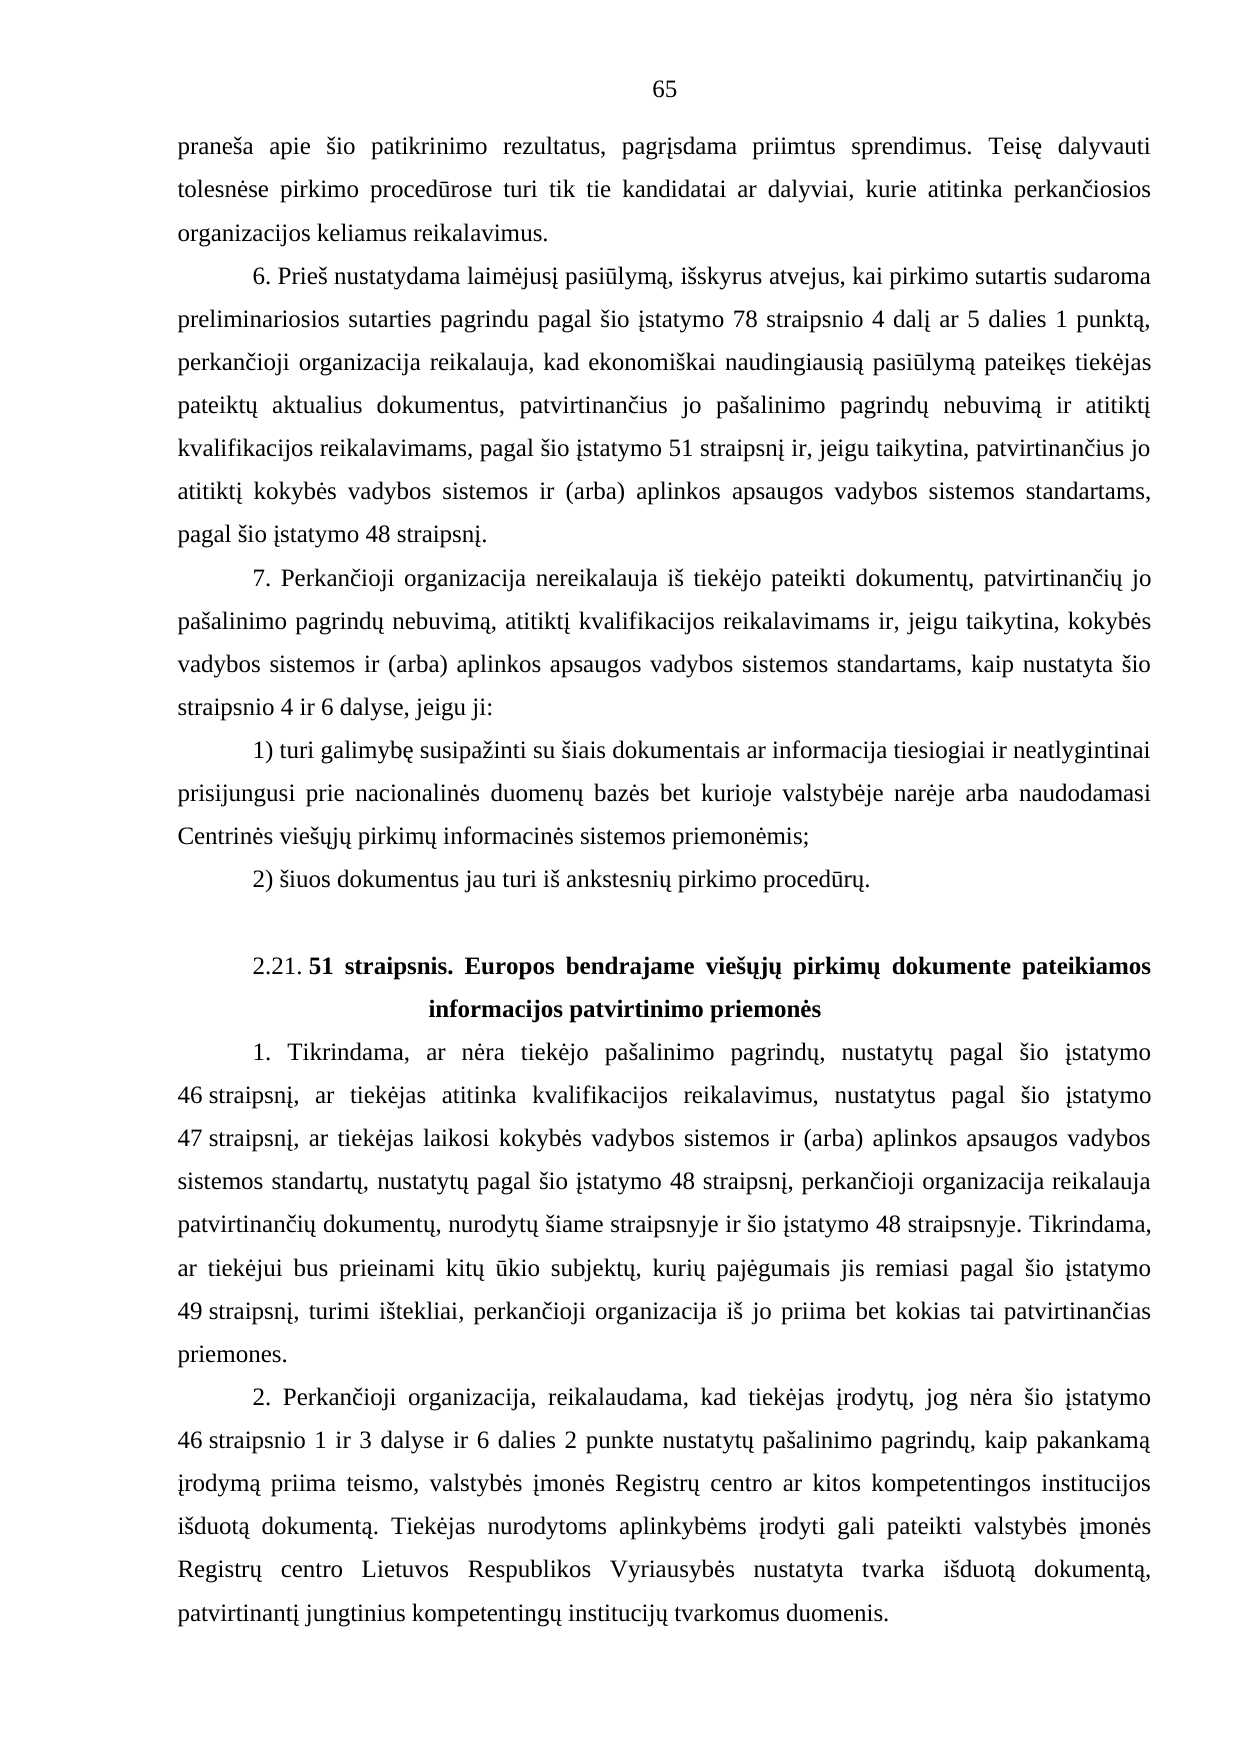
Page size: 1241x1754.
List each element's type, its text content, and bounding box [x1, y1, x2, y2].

text 2. Perkančioji organizacija, reikalaudama, kad tiekėjas įrodytų, jog nėra šio įstatymo 46 straipsnio 1 ir 3 dalyse ir 6 dalies 2 punkte nustatytų pašalinimo pagrindų, kaip pakankamą įrodymą priima teismo, valstybės įmonės Registrų centro ar kitos kompetentingos institucijos išduotą dokumentą. Tiekėjas nurodytoms aplinkybėms įrodyti gali pateikti valstybės įmonės Registrų centro Lietuvos Respublikos Vyriausybės nustatyta tvarka išduotą dokumentą, patvirtinantį jungtinius kompetentingų institucijų tvarkomus duomenis. [177, 1382, 1152, 1626]
text 7. Perkančioji organizacija nereikalauja iš tiekėjo pateikti dokumentų, patvirtinančių jo pašalinimo pagrindų nebuvimą, atitiktį kvalifikacijos reikalavimams ir, jeigu taikytina, kokybės vadybos sistemos ir (arba) aplinkos apsaugos vadybos sistemos standartams, kaip nustatyta šio straipsnio 4 ir 6 dalyse, jeigu ji: [177, 563, 1152, 721]
text praneša apie šio patikrinimo rezultatus, pagrįsdama priimtus sprendimus. Teisę dalyvauti tolesnėse pirkimo procedūrose turi tik tie kandidatai ar dalyviai, kurie atitinka perkančiosios organizacijos keliamus reikalavimus. [177, 131, 1152, 246]
subtitle 51 straipsnis. Europos bendrajame viešųjų pirkimų dokumente pateikiamos informacijos patvirtinimo priemonės [252, 951, 1152, 1023]
text 2) šiuos dokumentus jau turi iš ankstesnių pirkimo procedūrų. [177, 864, 1152, 893]
text 6. Prieš nustatydama laimėjusį pasiūlymą, išskyrus atvejus, kai pirkimo sutartis sudaroma preliminariosios sutarties pagrindu pagal šio įstatymo 78 straipsnio 4 dalį ar 5 dalies 1 punktą, perkančioji organizacija reikalauja, kad ekonomiškai naudingiausią pasiūlymą pateikęs tiekėjas pateiktų aktualius dokumentus, patvirtinančius jo pašalinimo pagrindų nebuvimą ir atitiktį kvalifikacijos reikalavimams, pagal šio įstatymo 51 straipsnį ir, jeigu taikytina, patvirtinančius jo atitiktį kokybės vadybos sistemos ir (arba) aplinkos apsaugos vadybos sistemos standartams, pagal šio įstatymo 48 straipsnį. [177, 261, 1152, 548]
text 1. Tikrindama, ar nėra tiekėjo pašalinimo pagrindų, nustatytų pagal šio įstatymo 46 straipsnį, ar tiekėjas atitinka kvalifikacijos reikalavimus, nustatytus pagal šio įstatymo 47 straipsnį, ar tiekėjas laikosi kokybės vadybos sistemos ir (arba) aplinkos apsaugos vadybos sistemos standartų, nustatytų pagal šio įstatymo 48 straipsnį, perkančioji organizacija reikalauja patvirtinančių dokumentų, nurodytų šiame straipsnyje ir šio įstatymo 48 straipsnyje. Tikrindama, ar tiekėjui bus prieinami kitų ūkio subjektų, kurių pajėgumais jis remiasi pagal šio įstatymo 49 straipsnį, turimi ištekliai, perkančioji organizacija iš jo priima bet kokias tai patvirtinančias priemones. [177, 1037, 1152, 1368]
text 1) turi galimybę susipažinti su šiais dokumentais ar informacija tiesiogiai ir neatlygintinai prisijungusi prie nacionalinės duomenų bazės bet kurioje valstybėje narėje arba naudodamasi Centrinės viešųjų pirkimų informacinės sistemos priemonėmis; [177, 735, 1152, 850]
